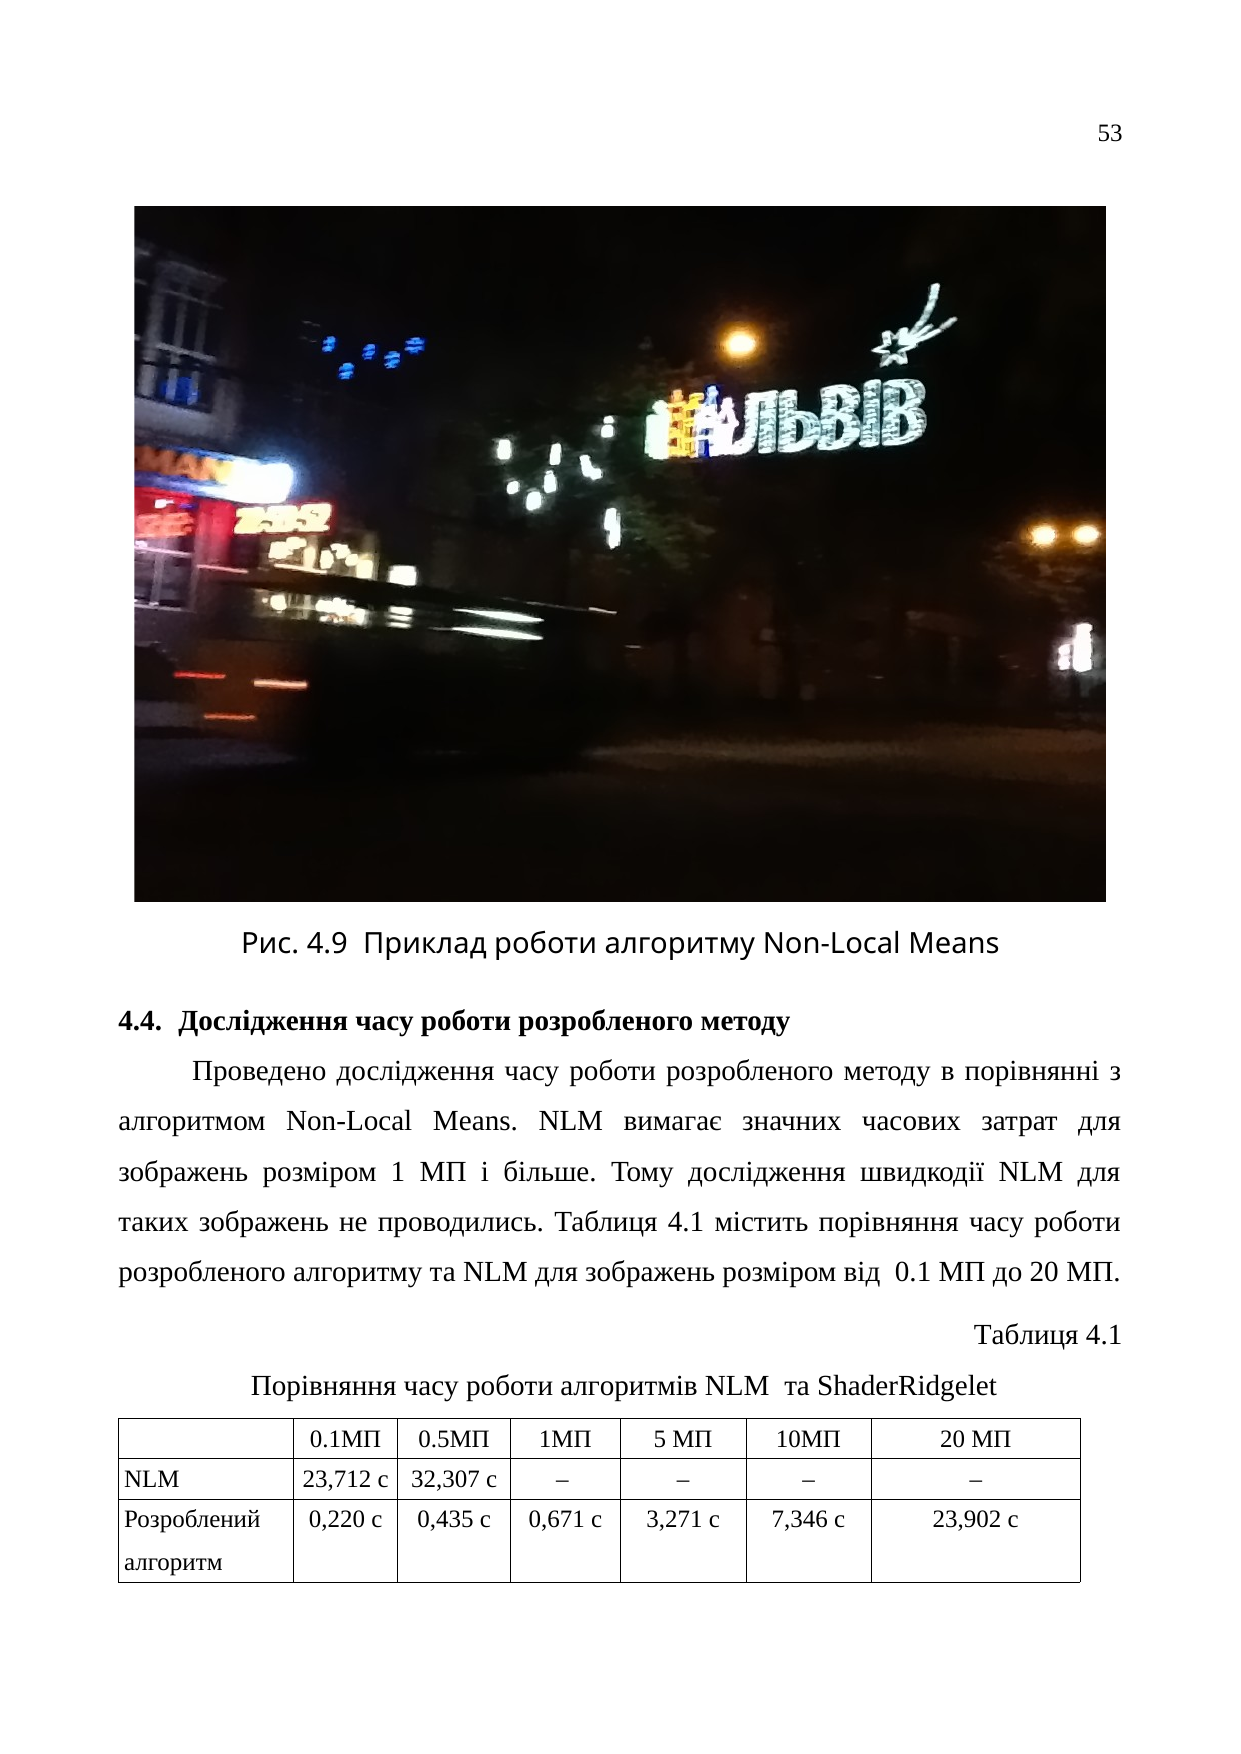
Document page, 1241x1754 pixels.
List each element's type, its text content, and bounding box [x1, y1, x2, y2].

text Проведено дослідження часу роботи розробленого методу в порівнянні з алгоритмом Non-Local Means. NLM вимагає значних часових затрат для зображень розміром 1 МП і більше. Тому дослідження швидкодії NLM для таких зображень не проводились. Таблиця 4.1 містить порівняння часу роботи розробленого алгоритму та NLM для зображень розміром від 0.1 МП до 20 МП. [118, 1053, 1122, 1288]
table_header 1МП [511, 1419, 620, 1458]
table_cell – [621, 1459, 746, 1498]
table_cell 7,346 с [747, 1500, 871, 1582]
table_header 10МП [747, 1419, 871, 1458]
table_cell 0,671 с [511, 1500, 620, 1582]
table_cell 32,307 с [398, 1459, 510, 1498]
table_cell NLM [119, 1459, 293, 1498]
table_cell 0,435 с [398, 1500, 510, 1582]
text Рис. 4.9 Приклад роботи алгоритму Non-Local Means [118, 176, 1122, 962]
table_header [119, 1419, 293, 1458]
table_cell Розроблений алгоритм [119, 1500, 293, 1582]
text Порівняння часу роботи алгоритмів NLM та ShaderRidgelet [118, 1368, 1122, 1401]
table_cell 0,220 с [294, 1500, 397, 1582]
table_cell 23,902 с [872, 1500, 1080, 1582]
table_cell 3,271 с [621, 1500, 746, 1582]
table_header 20 МП [872, 1419, 1080, 1458]
subtitle 4.4. Дослідження часу роботи розробленого методу [118, 1003, 1122, 1036]
picture [134, 206, 1106, 902]
table_cell – [872, 1459, 1080, 1498]
table_header 0.1МП [294, 1419, 397, 1458]
table_header 5 МП [621, 1419, 746, 1458]
table_cell – [747, 1459, 871, 1498]
table_cell – [511, 1459, 620, 1498]
text Таблиця 4.1 [118, 1317, 1122, 1351]
table_header 0.5МП [398, 1419, 510, 1458]
table_cell 23,712 с [294, 1459, 397, 1498]
